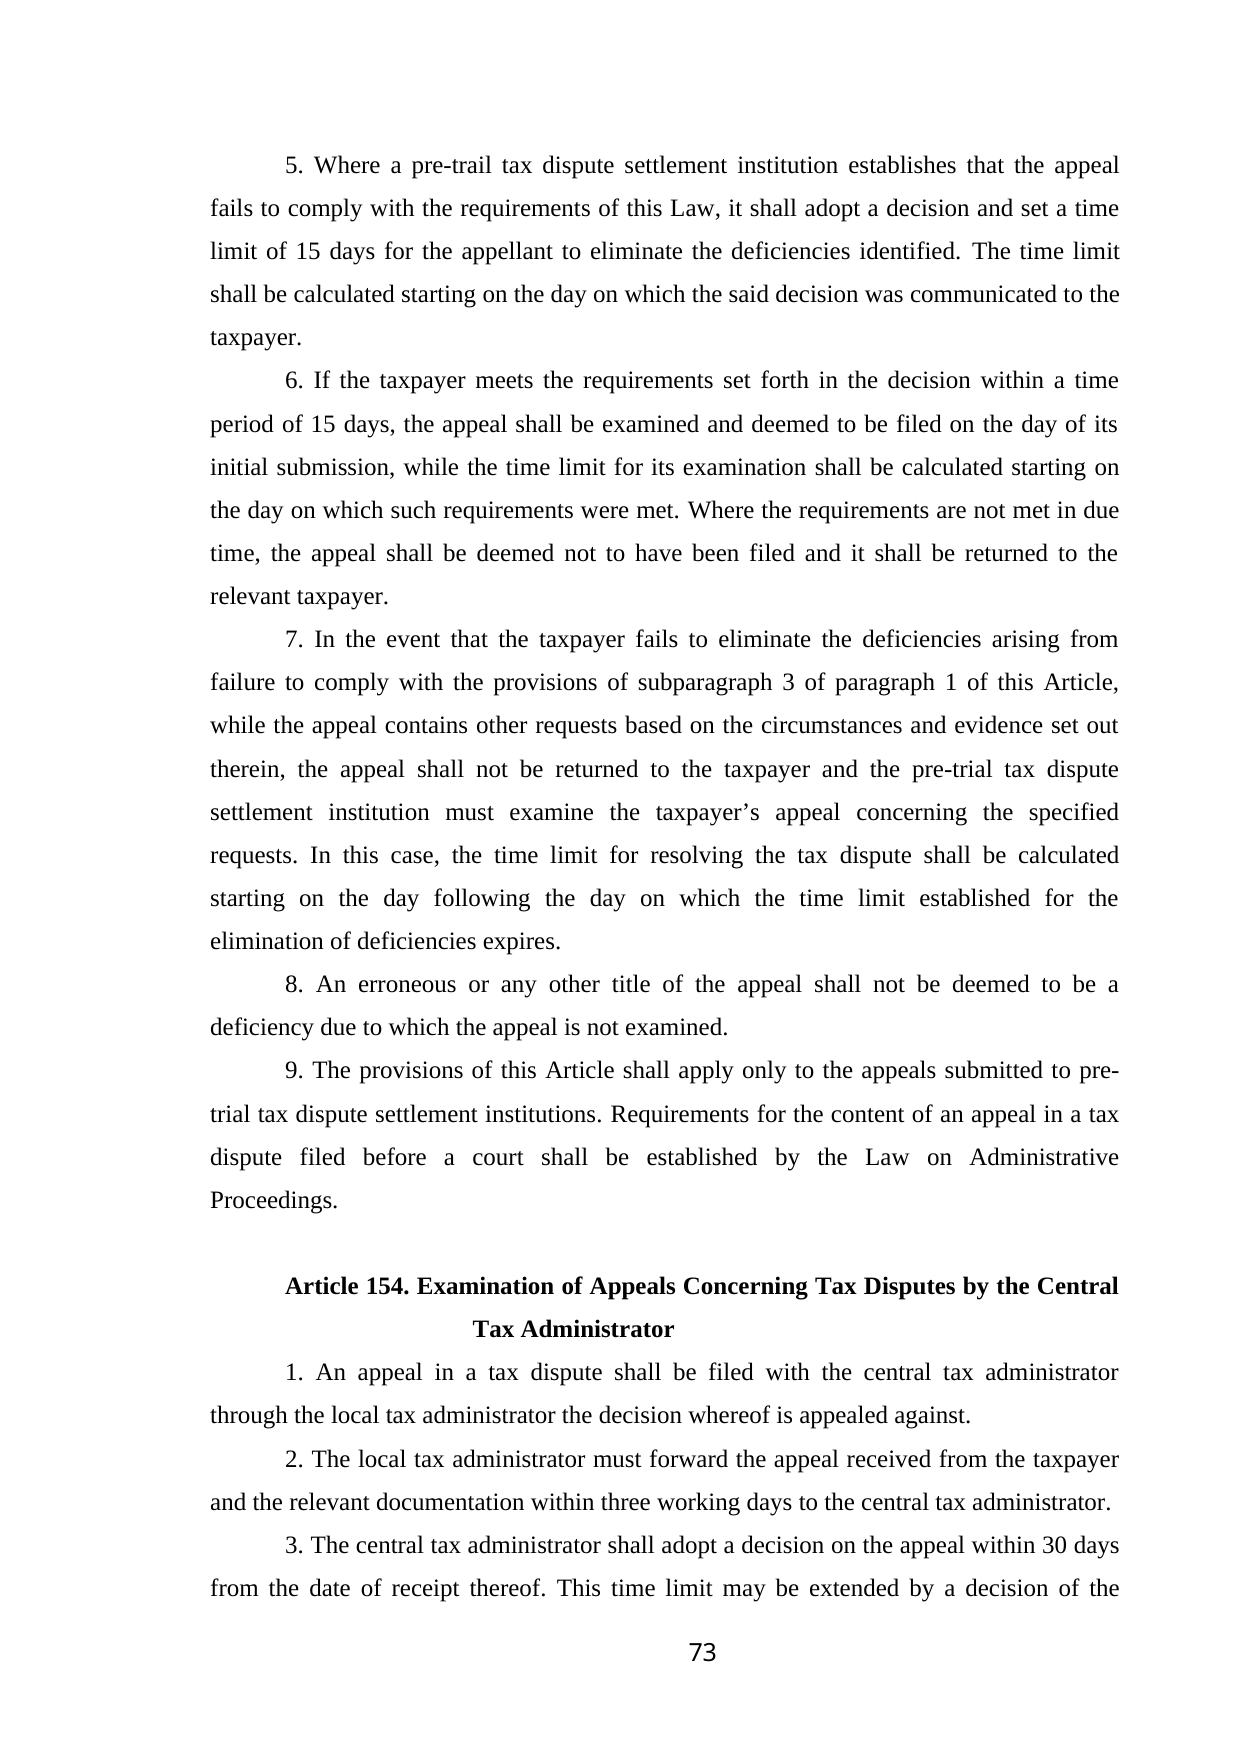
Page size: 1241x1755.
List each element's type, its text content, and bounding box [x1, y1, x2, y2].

text 7. In the event that the taxpayer fails to eliminate the deficiencies arising from failure to comply with the provisions of subparagraph 3 of paragraph 1 of this Article, while the appeal contains other requests based on the circumstances and evidence set out therein, the appeal shall not be returned to the taxpayer and the pre-trial tax dispute settlement institution must examine the taxpayer’s appeal concerning the specified requests. In this case, the time limit for resolving the tax dispute shall be calculated starting on the day following the day on which the time limit established for the elimination of deficiencies expires. [210, 624, 1120, 955]
text 3. The central tax administrator shall adopt a decision on the appeal within 30 days from the date of receipt thereof. This time limit may be extended by a decision of the [210, 1530, 1120, 1602]
text 2. The local tax administrator must forward the appeal received from the taxpayer and the relevant documentation within three working days to the central tax administrator. [210, 1444, 1120, 1516]
text 5. Where a pre-trail tax dispute settlement institution establishes that the appeal fails to comply with the requirements of this Law, it shall adopt a decision and set a time limit of 15 days for the appellant to eliminate the deficiencies identified. The time limit shall be calculated starting on the day on which the said decision was communicated to the taxpayer. [210, 150, 1120, 351]
text 6. If the taxpayer meets the requirements set forth in the decision within a time period of 15 days, the appeal shall be examined and deemed to be filed on the day of its initial submission, while the time limit for its examination shall be calculated starting on the day on which such requirements were met. Where the requirements are not met in due time, the appeal shall be deemed not to have been filed and it shall be returned to the relevant taxpayer. [210, 366, 1120, 610]
text 8. An erroneous or any other title of the appeal shall not be deemed to be a deficiency due to which the appeal is not examined. [210, 969, 1120, 1041]
text 1. An appeal in a tax dispute shall be filed with the central tax administrator through the local tax administrator the decision whereof is appealed against. [210, 1357, 1120, 1429]
text 9. The provisions of this Article shall apply only to the appeals submitted to pre-trial tax dispute settlement institutions. Requirements for the content of an appeal in a tax dispute filed before a court shall be established by the Law on Administrative Proceedings. [210, 1056, 1120, 1214]
text Article 154. Examination of Appeals Concerning Tax Disputes by the Central Tax Administrator [285, 1271, 1120, 1343]
